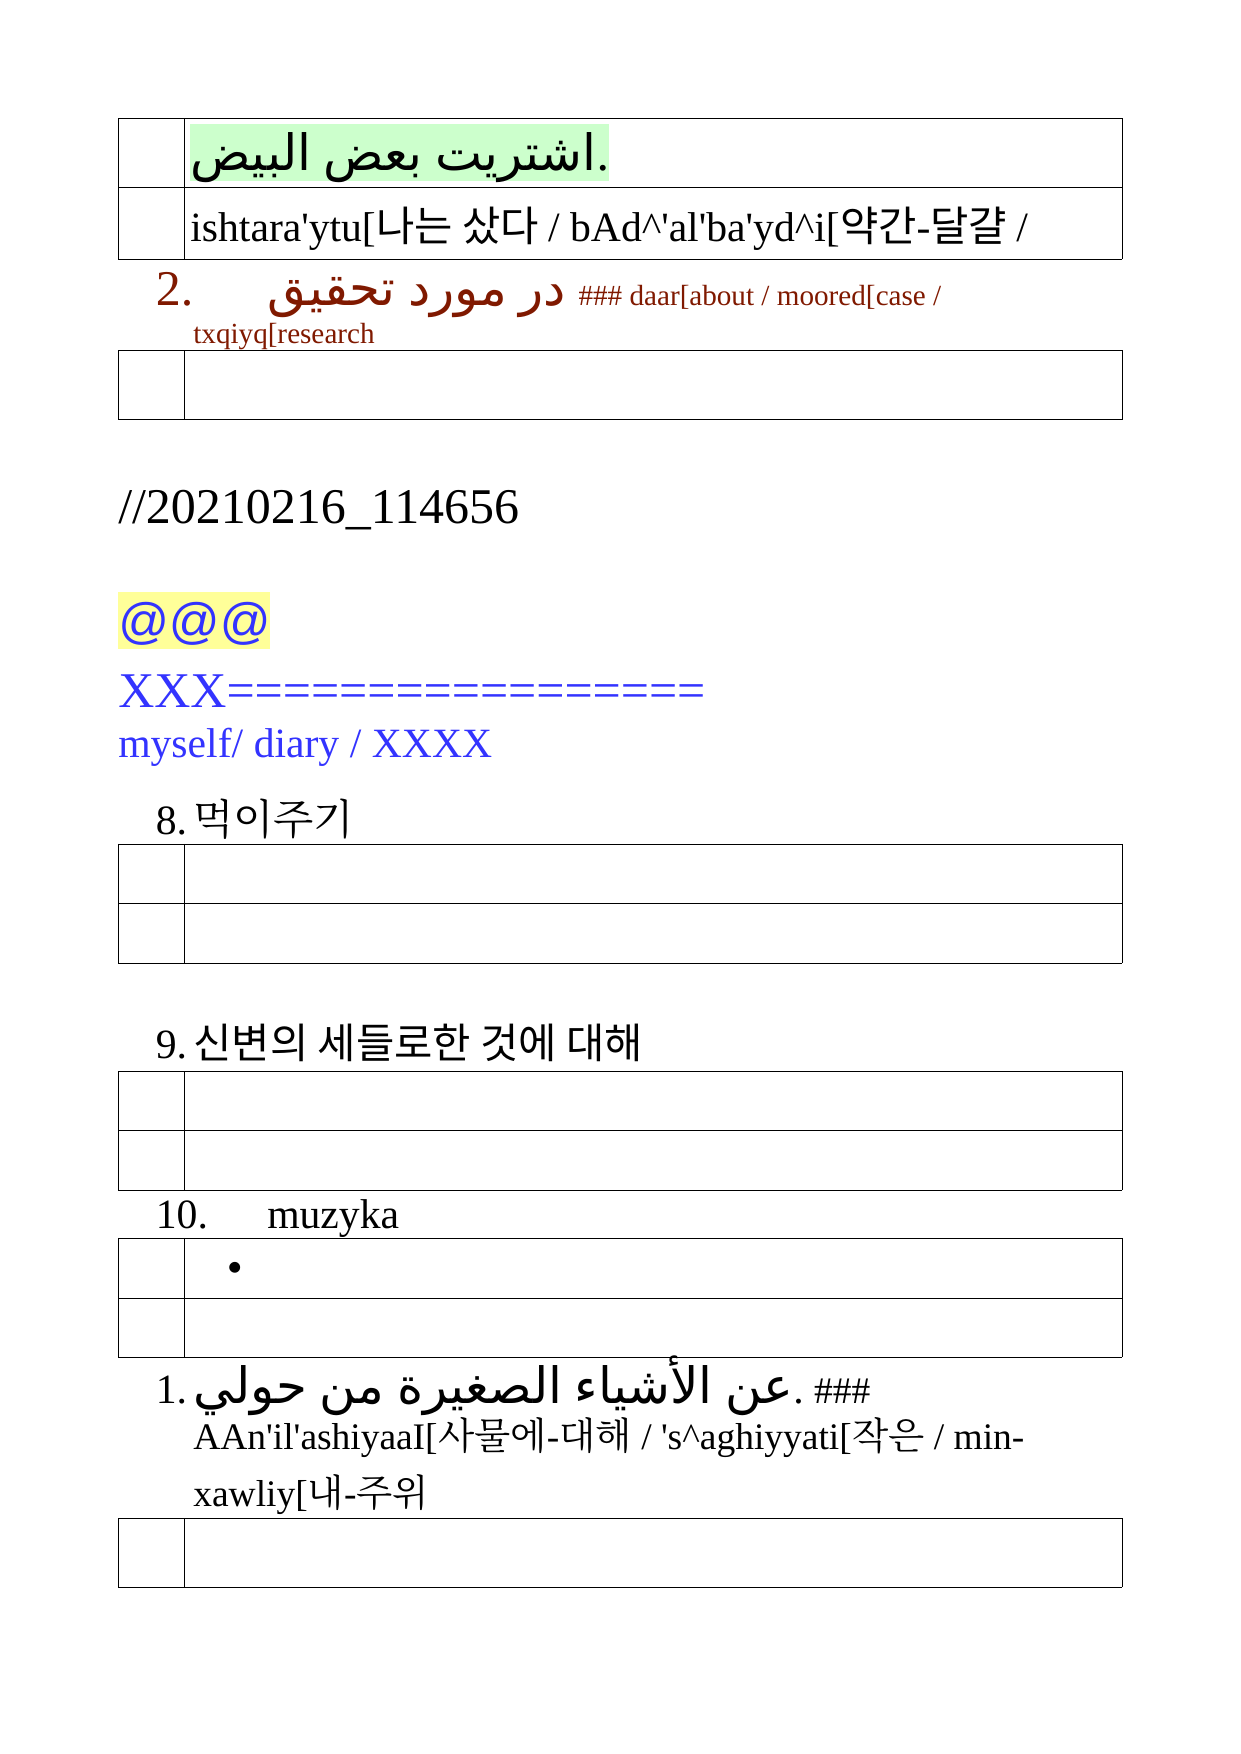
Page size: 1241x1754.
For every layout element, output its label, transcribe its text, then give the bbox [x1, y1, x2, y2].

table_cell [185, 1299, 1122, 1357]
text //20210216_114656 [118, 477, 1122, 534]
text @@@ [118, 592, 1122, 649]
list 신변의 세들로한 것에 대해 [156, 1011, 1122, 1071]
text myself/ diary / XXXX [118, 718, 1122, 766]
table_cell [185, 1131, 1122, 1190]
table_header [119, 1519, 184, 1587]
table_header [185, 351, 1122, 419]
table_cell [185, 904, 1122, 963]
table_cell [119, 119, 184, 187]
list 먹이주기 [156, 796, 1122, 844]
table_header [185, 1072, 1122, 1130]
table_header [119, 845, 184, 903]
table_header [185, 1239, 1122, 1297]
table_cell [119, 1299, 184, 1357]
list عن الأشياء الصغيرة من حولي. ### AAn'il'ashiyaaI[사물에-대해 / 's^aghiyyati[작은 / min-xawliy[내-주위 [156, 1358, 1122, 1518]
list muzyka [156, 1191, 1122, 1238]
table_header [119, 1072, 184, 1130]
text XXX================= [118, 661, 1122, 718]
table_header [185, 845, 1122, 903]
table_header [119, 1239, 184, 1297]
table_header [185, 1519, 1122, 1587]
list در مورد تحقیق ### daar[about / moored[case / txqiyq[research [156, 260, 1122, 350]
table_cell اشتريت بعض البيض. [185, 119, 1122, 187]
table_cell [119, 904, 184, 963]
table_cell [119, 188, 184, 259]
table_header [119, 351, 184, 419]
table_cell [119, 1131, 184, 1190]
table_cell ishtara'ytu[나는 샀다 / bAd^'al'ba'yd^i[약간-달걀 / [185, 188, 1122, 259]
